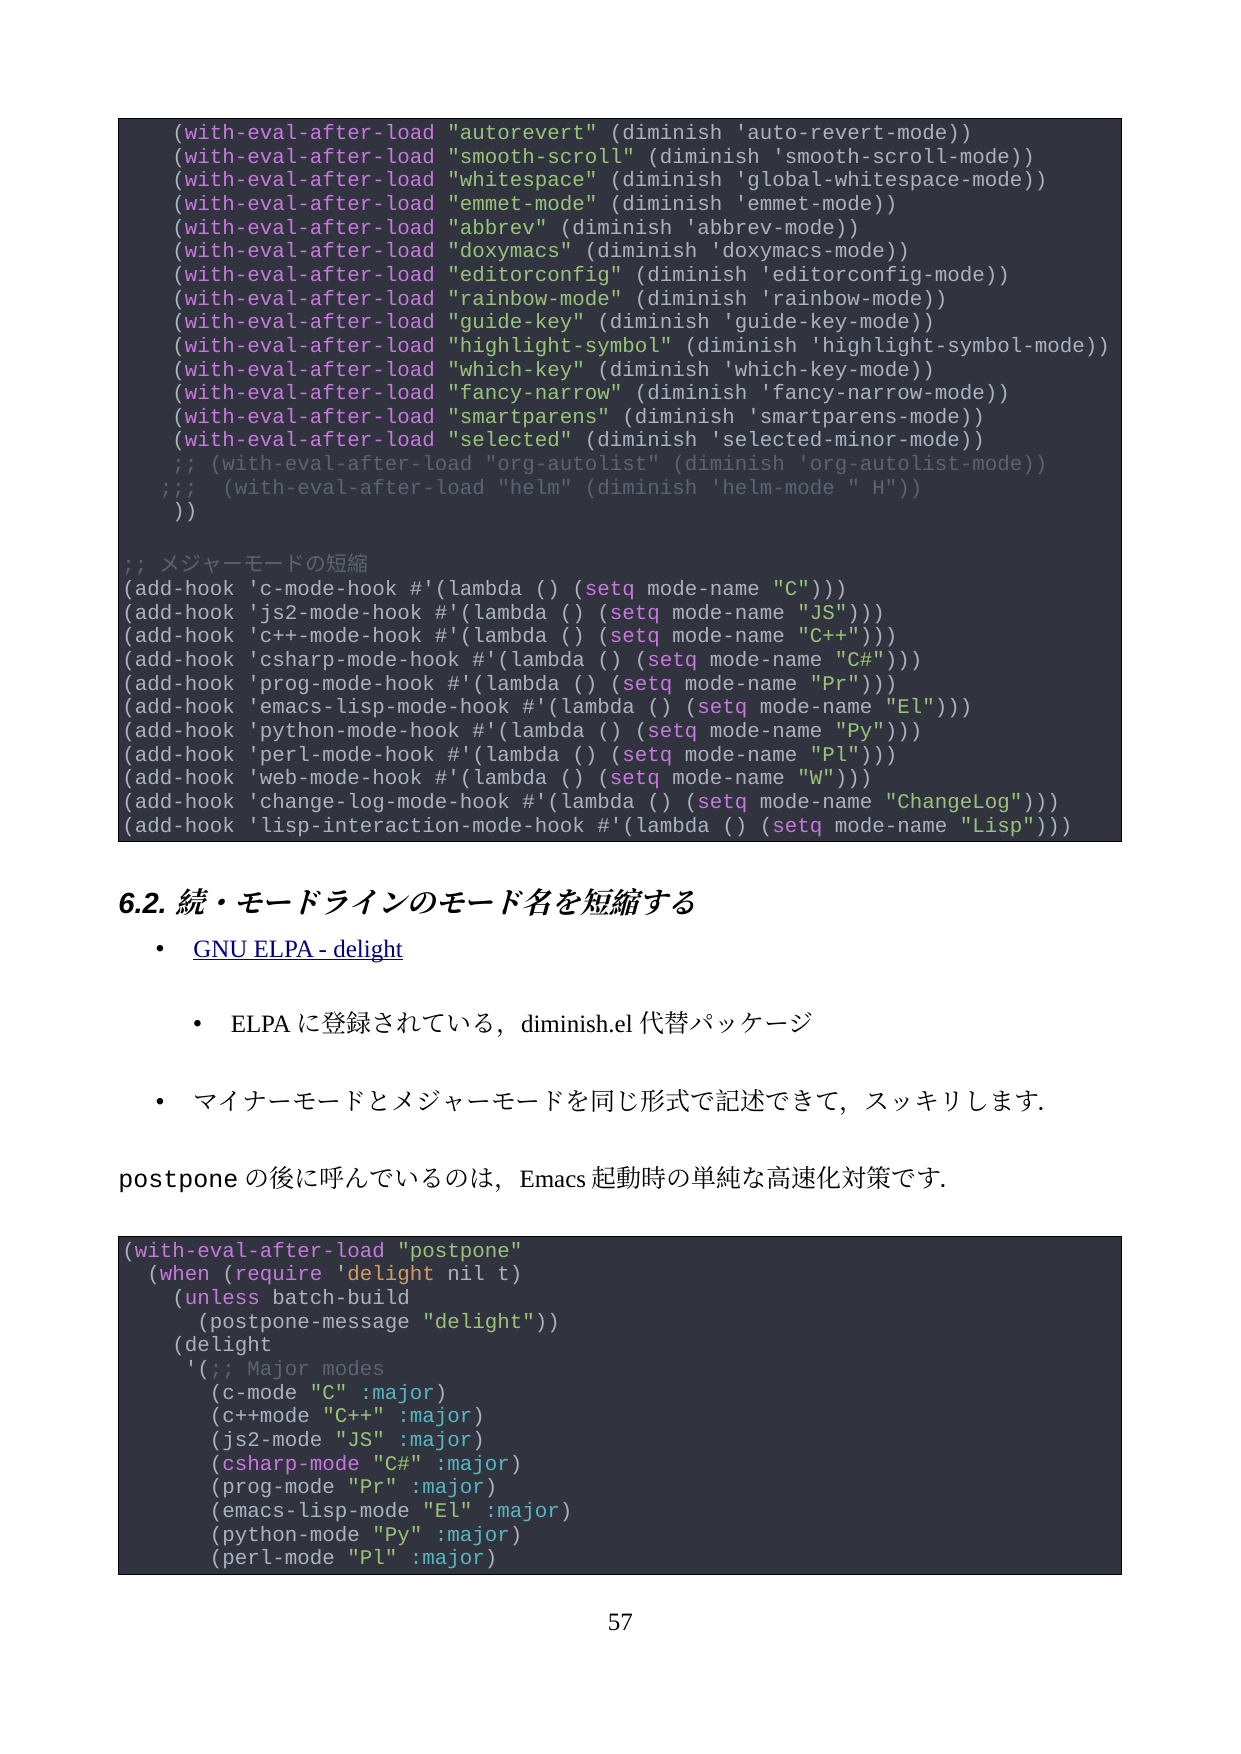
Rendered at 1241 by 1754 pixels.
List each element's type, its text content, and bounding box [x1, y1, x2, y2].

text (python-mode "Py" :major) [119, 1519, 1121, 1543]
text '(;; Major modes [119, 1354, 1121, 1378]
text (with-eval-after-load "selected" (diminish 'selected-minor-mode)) [119, 426, 1121, 449]
text (with-eval-after-load "postpone" [119, 1237, 1121, 1259]
text (prog-mode "Pr" :major) [119, 1472, 1121, 1496]
text (with-eval-after-load "doxymacs" (diminish 'doxymacs-mode)) [119, 236, 1121, 260]
text (with-eval-after-load "editorconfig" (diminish 'editorconfig-mode)) [119, 260, 1121, 284]
text (with-eval-after-load "abbrev" (diminish 'abbrev-mode)) [119, 213, 1121, 236]
text (with-eval-after-load "smooth-scroll" (diminish 'smooth-scroll-mode)) [119, 142, 1121, 165]
text (csharp-mode "C#" :major) [119, 1449, 1121, 1472]
text (with-eval-after-load "smartparens" (diminish 'smartparens-mode)) [119, 402, 1121, 426]
text (c-mode "C" :major) [119, 1378, 1121, 1401]
text (add-hook 'c++-mode-hook #'(lambda () (setq mode-name "C++"))) [119, 621, 1121, 645]
text (when (require 'delight nil t) [119, 1259, 1121, 1283]
text (perl-mode "Pl" :major) [119, 1543, 1121, 1574]
text (add-hook 'csharp-mode-hook #'(lambda () (setq mode-name "C#"))) [119, 645, 1121, 669]
text (with-eval-after-load "autorevert" (diminish 'auto-revert-mode)) [119, 119, 1121, 142]
text (add-hook 'js2-mode-hook #'(lambda () (setq mode-name "JS"))) [119, 598, 1121, 621]
text (with-eval-after-load "fancy-narrow" (diminish 'fancy-narrow-mode)) [119, 378, 1121, 402]
list マイナーモードとメジャーモードを同じ形式で記述できて，スッキリします． [156, 1081, 1122, 1146]
text (add-hook 'lisp-interaction-mode-hook #'(lambda () (setq mode-name "Lisp"))) [119, 811, 1121, 841]
text (add-hook 'change-log-mode-hook #'(lambda () (setq mode-name "ChangeLog"))) [119, 787, 1121, 811]
text postpone の後に呼んでいるのは，Emacs起動時の単純な高速化対策です． [118, 1158, 1122, 1223]
text (js2-mode "JS" :major) [119, 1425, 1121, 1449]
text ;;; (with-eval-after-load "helm" (diminish 'helm-mode " H")) [119, 473, 1121, 496]
text (add-hook 'c-mode-hook #'(lambda () (setq mode-name "C"))) [119, 574, 1121, 598]
text (with-eval-after-load "rainbow-mode" (diminish 'rainbow-mode)) [119, 284, 1121, 307]
text (with-eval-after-load "guide-key" (diminish 'guide-key-mode)) [119, 307, 1121, 331]
text (c++mode "C++" :major) [119, 1401, 1121, 1425]
text (postpone-message "delight")) [119, 1307, 1121, 1330]
text (add-hook 'prog-mode-hook #'(lambda () (setq mode-name "Pr"))) [119, 669, 1121, 692]
text (with-eval-after-load "whitespace" (diminish 'global-whitespace-mode)) [119, 165, 1121, 189]
text (delight [119, 1330, 1121, 1354]
text (emacs-lisp-mode "El" :major) [119, 1496, 1121, 1519]
text (add-hook 'python-mode-hook #'(lambda () (setq mode-name "Py"))) [119, 716, 1121, 740]
list GNU ELPA - delight [156, 934, 1122, 991]
subtitle 続・モードラインのモード名を短縮する [118, 879, 1122, 921]
text (add-hook 'emacs-lisp-mode-hook #'(lambda () (setq mode-name "El"))) [119, 692, 1121, 716]
text (with-eval-after-load "highlight-symbol" (diminish 'highlight-symbol-mode)) [119, 331, 1121, 354]
text (add-hook 'web-mode-hook #'(lambda () (setq mode-name "W"))) [119, 763, 1121, 787]
text (with-eval-after-load "which-key" (diminish 'which-key-mode)) [119, 354, 1121, 378]
text (unless batch-build [119, 1283, 1121, 1307]
text ;; メジャーモードの短縮 [119, 544, 1121, 574]
text )) [119, 496, 1121, 520]
text ;; (with-eval-after-load "org-autolist" (diminish 'org-autolist-mode)) [119, 449, 1121, 473]
text (add-hook 'perl-mode-hook #'(lambda () (setq mode-name "Pl"))) [119, 740, 1121, 763]
list ELPAに登録されている，diminish.el 代替パッケージ [193, 1004, 1122, 1069]
text (with-eval-after-load "emmet-mode" (diminish 'emmet-mode)) [119, 189, 1121, 213]
